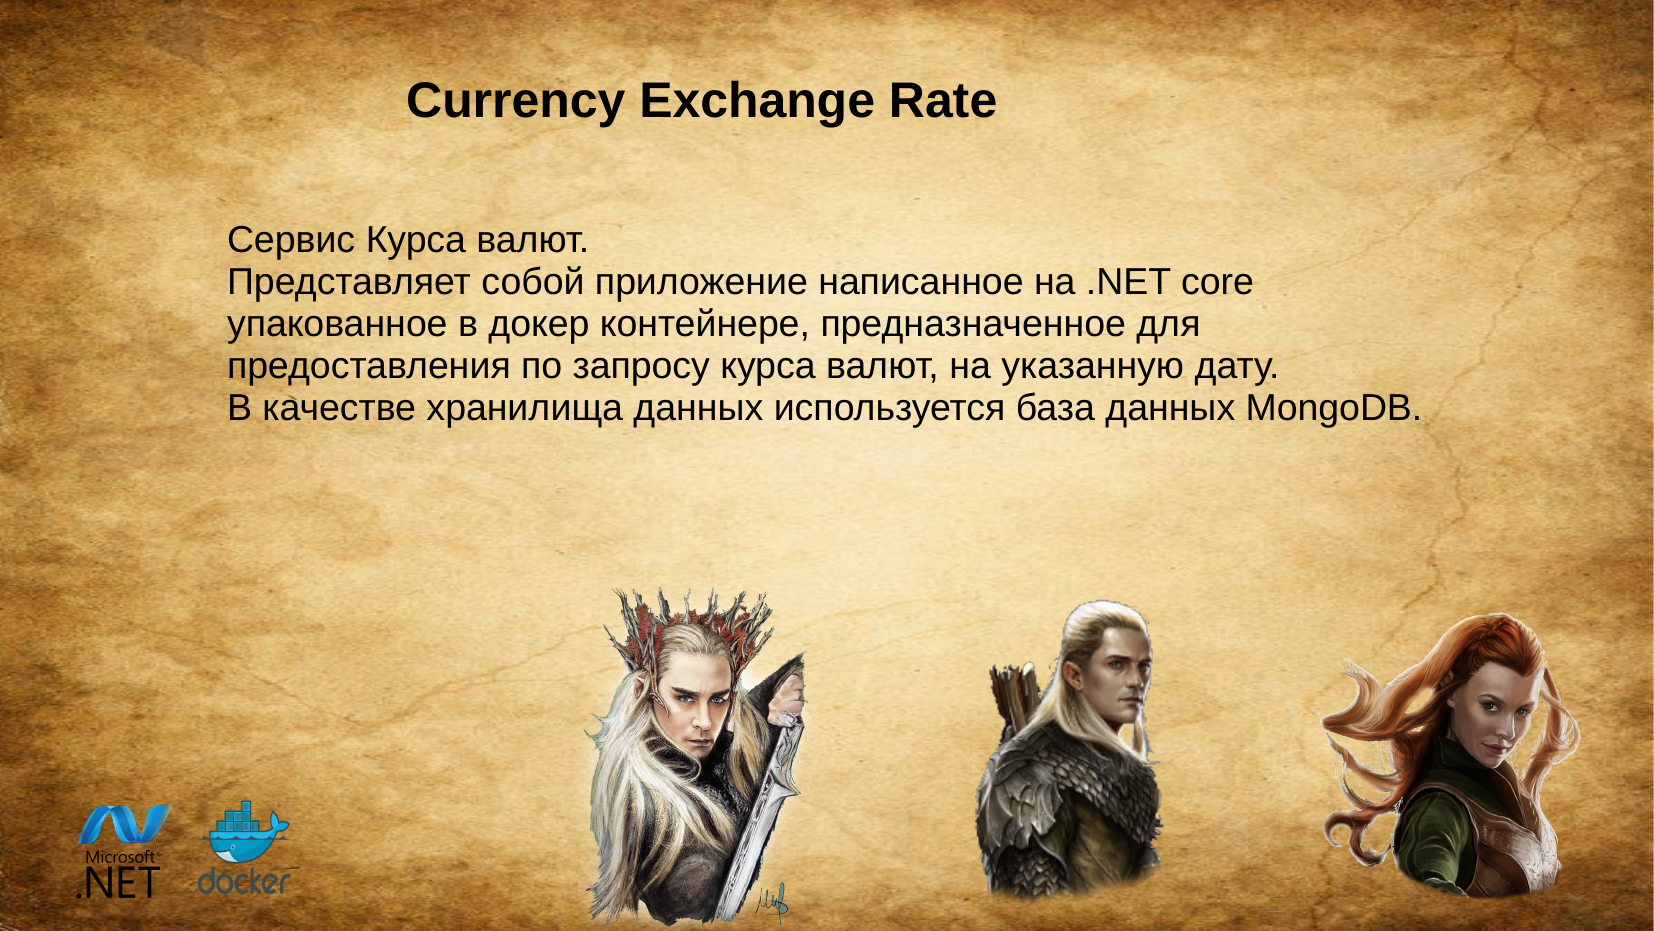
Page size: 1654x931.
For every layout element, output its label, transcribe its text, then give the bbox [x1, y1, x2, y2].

picture [0, 0, 1654, 931]
text_box Currency Exchange Rate [391, 64, 1252, 136]
text_box Сервис Курса валют. Представляет собой приложение написанное на .NET core упакованное в докер контейнере, предназначенное для предоставления по запросу курса валют, на указанную дату. В качестве хранилища данных используется база данных MongoDB. [212, 211, 1484, 479]
